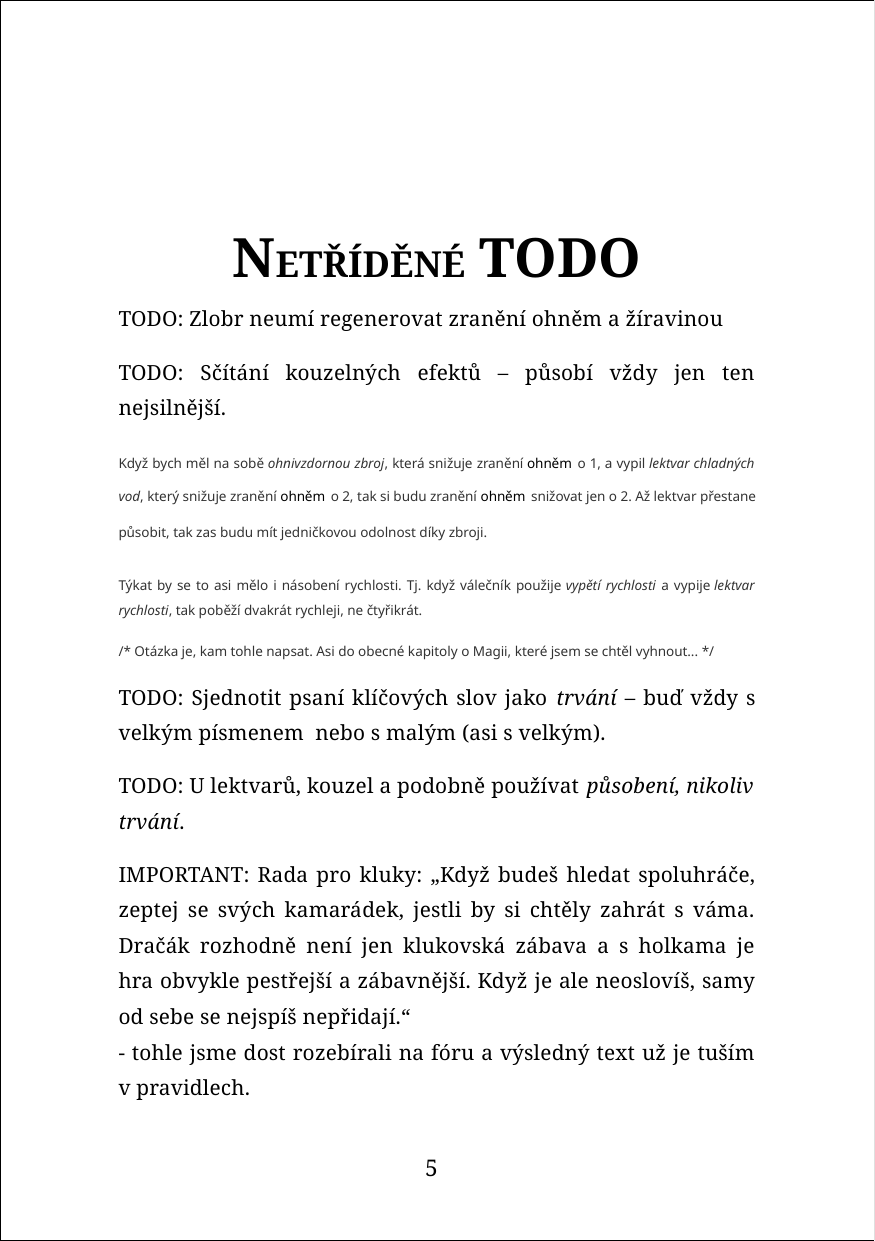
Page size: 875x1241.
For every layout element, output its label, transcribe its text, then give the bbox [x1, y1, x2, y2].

text IMPORTANT: Rada pro kluky: „Když budeš hledat spoluhráče, zeptej se svých kamarádek, jestli by si chtěly zahrát s váma. Dračák rozhodně není jen klukovská zábava a s holkama je hra obvykle pestřejší a zábavnější. Když je ale neoslovíš, samy od sebe se nejspíš nepřidají.“ - tohle jsme dost rozebírali na fóru a výsledný text už je tuším v pravidlech. [118, 860, 756, 1102]
text TODO: Sjednotit psaní klíčových slov jako trvání – buď vždy s velkým písmenem nebo s malým (asi s velkým). [118, 683, 756, 747]
text TODO: U lektvarů, kouzel a podobně používat působení, nikoliv trvání. [118, 771, 756, 835]
text TODO: Sčítání kouzelných efektů – působí vždy jen ten nejsilnější. [118, 358, 756, 422]
text Týkat by se to asi mělo i násobení rychlosti. Tj. když válečník použije vypětí rychlosti a vypije lektvar rychlosti, tak poběží dvakrát rychleji, ne čtyřikrát. [118, 568, 756, 620]
text /* Otázka je, kam tohle napsat. Asi do obecné kapitoly o Magii, které jsem se chtěl vyhnout... */ [118, 642, 756, 660]
text Když bych měl na sobě ohnivzdornou zbroj, která snižuje zranění ohněm o 1, a vypil lektvar chladných vod, který snižuje zranění ohněm o 2, tak si budu zranění ohněm snižovat jen o 2. Až lektvar přestane působit, tak zas budu mít jedničkovou odolnost díky zbroji. [118, 447, 756, 543]
text TODO: Zlobr neumí regenerovat zranění ohněm a žíravinou [118, 304, 756, 333]
subtitle Netříděné TODO [118, 219, 756, 293]
